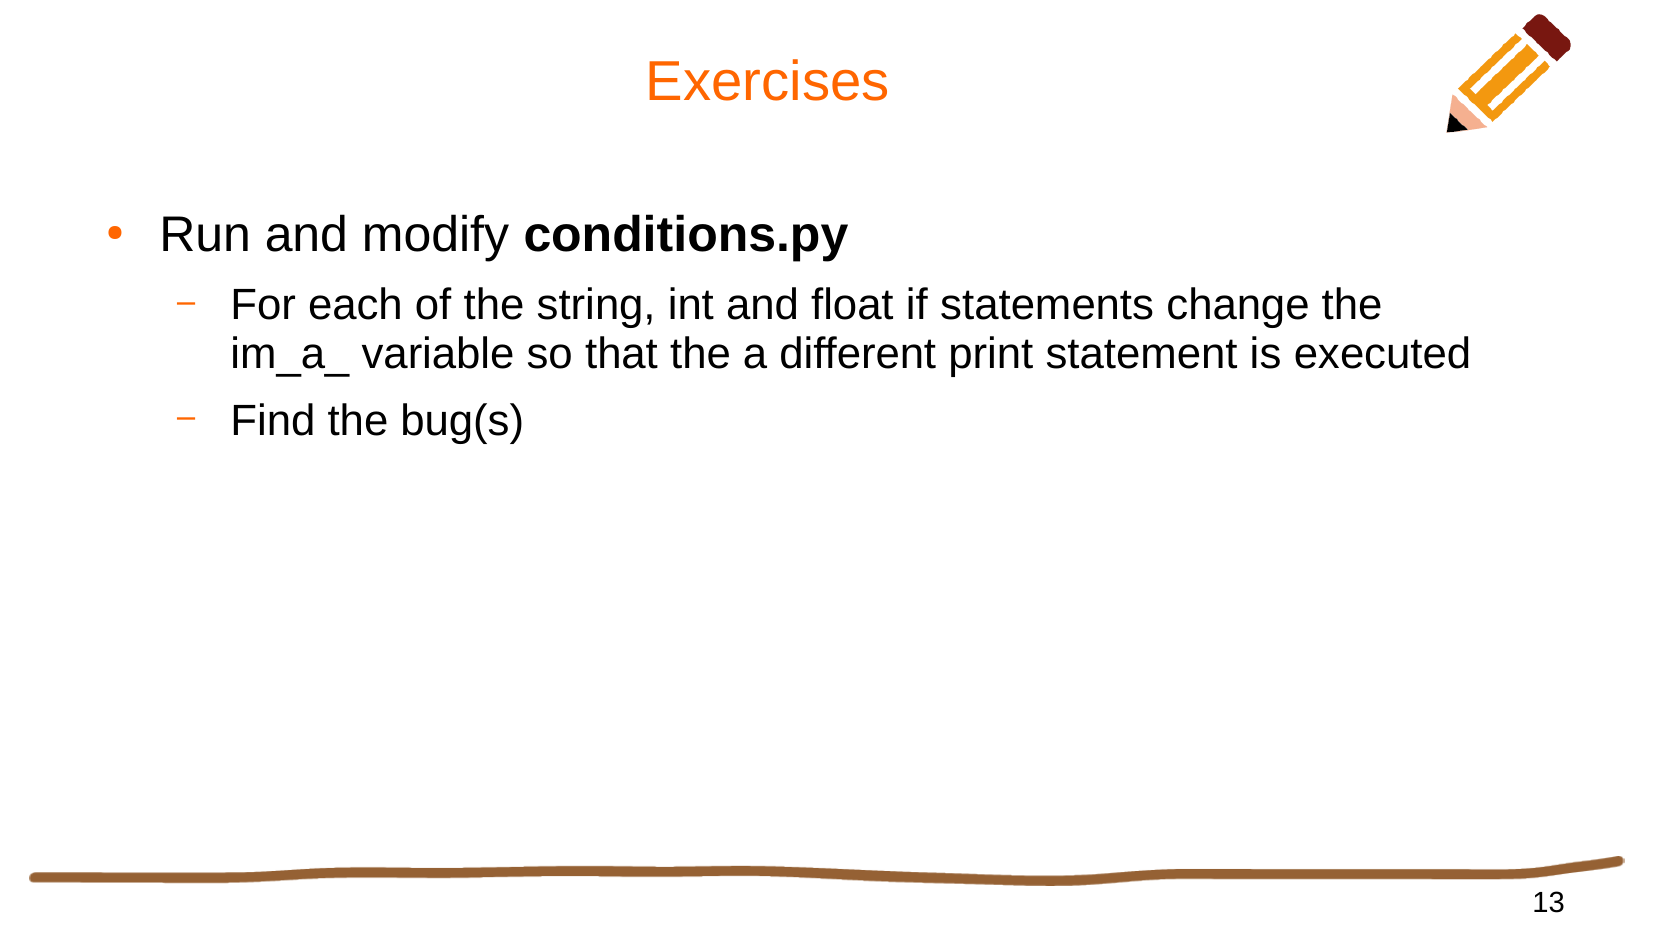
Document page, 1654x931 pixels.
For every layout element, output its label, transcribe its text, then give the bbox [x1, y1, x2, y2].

picture [29, 856, 1625, 886]
picture [1446, 14, 1571, 133]
list Run and modify conditions.py For each of the string, int and float if statements change the im_a_ variable so that the a different print statement is executed Find the bug(s) [88, 206, 1477, 857]
title Exercises [88, 29, 1447, 133]
